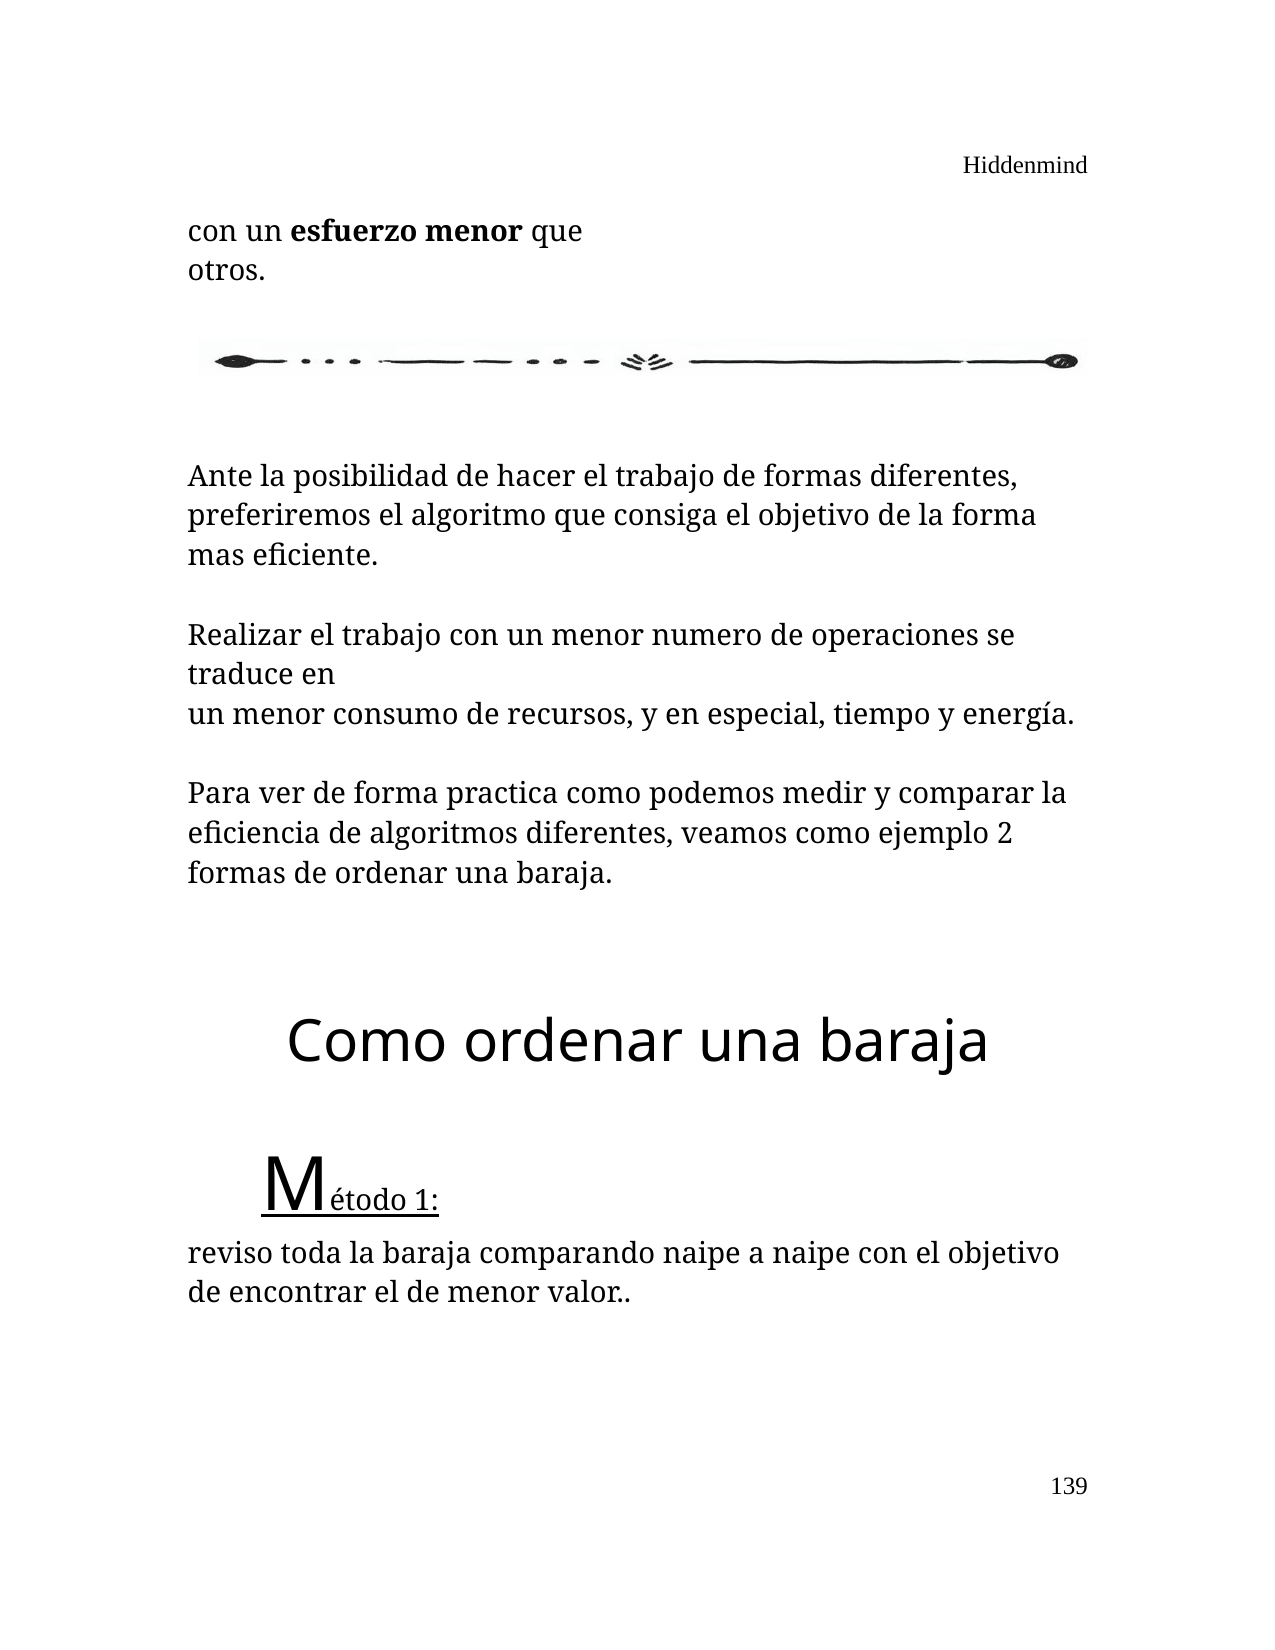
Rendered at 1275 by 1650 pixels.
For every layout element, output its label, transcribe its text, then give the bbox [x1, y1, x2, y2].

text con un esfuerzo menor que otros. [187, 210, 622, 289]
text Para ver de forma practica como podemos medir y comparar la eficiencia de algoritmos diferentes, veamos como ejemplo 2 formas de ordenar una baraja. [187, 772, 1087, 892]
picture [198, 339, 1088, 376]
text un menor consumo de recursos, y en especial, tiempo y energía. [187, 693, 1087, 733]
text reviso toda la baraja comparando naipe a naipe con el objetivo de encontrar el de menor valor.. [187, 1232, 1087, 1311]
text Método 1: [187, 1130, 1087, 1232]
text preferiremos el algoritmo que consiga el objetivo de la forma mas eficiente. [187, 495, 1087, 574]
text Realizar el trabajo con un menor numero de operaciones se traduce en [187, 614, 1087, 693]
text Ante la posibilidad de hacer el trabajo de formas diferentes, [187, 455, 1087, 495]
